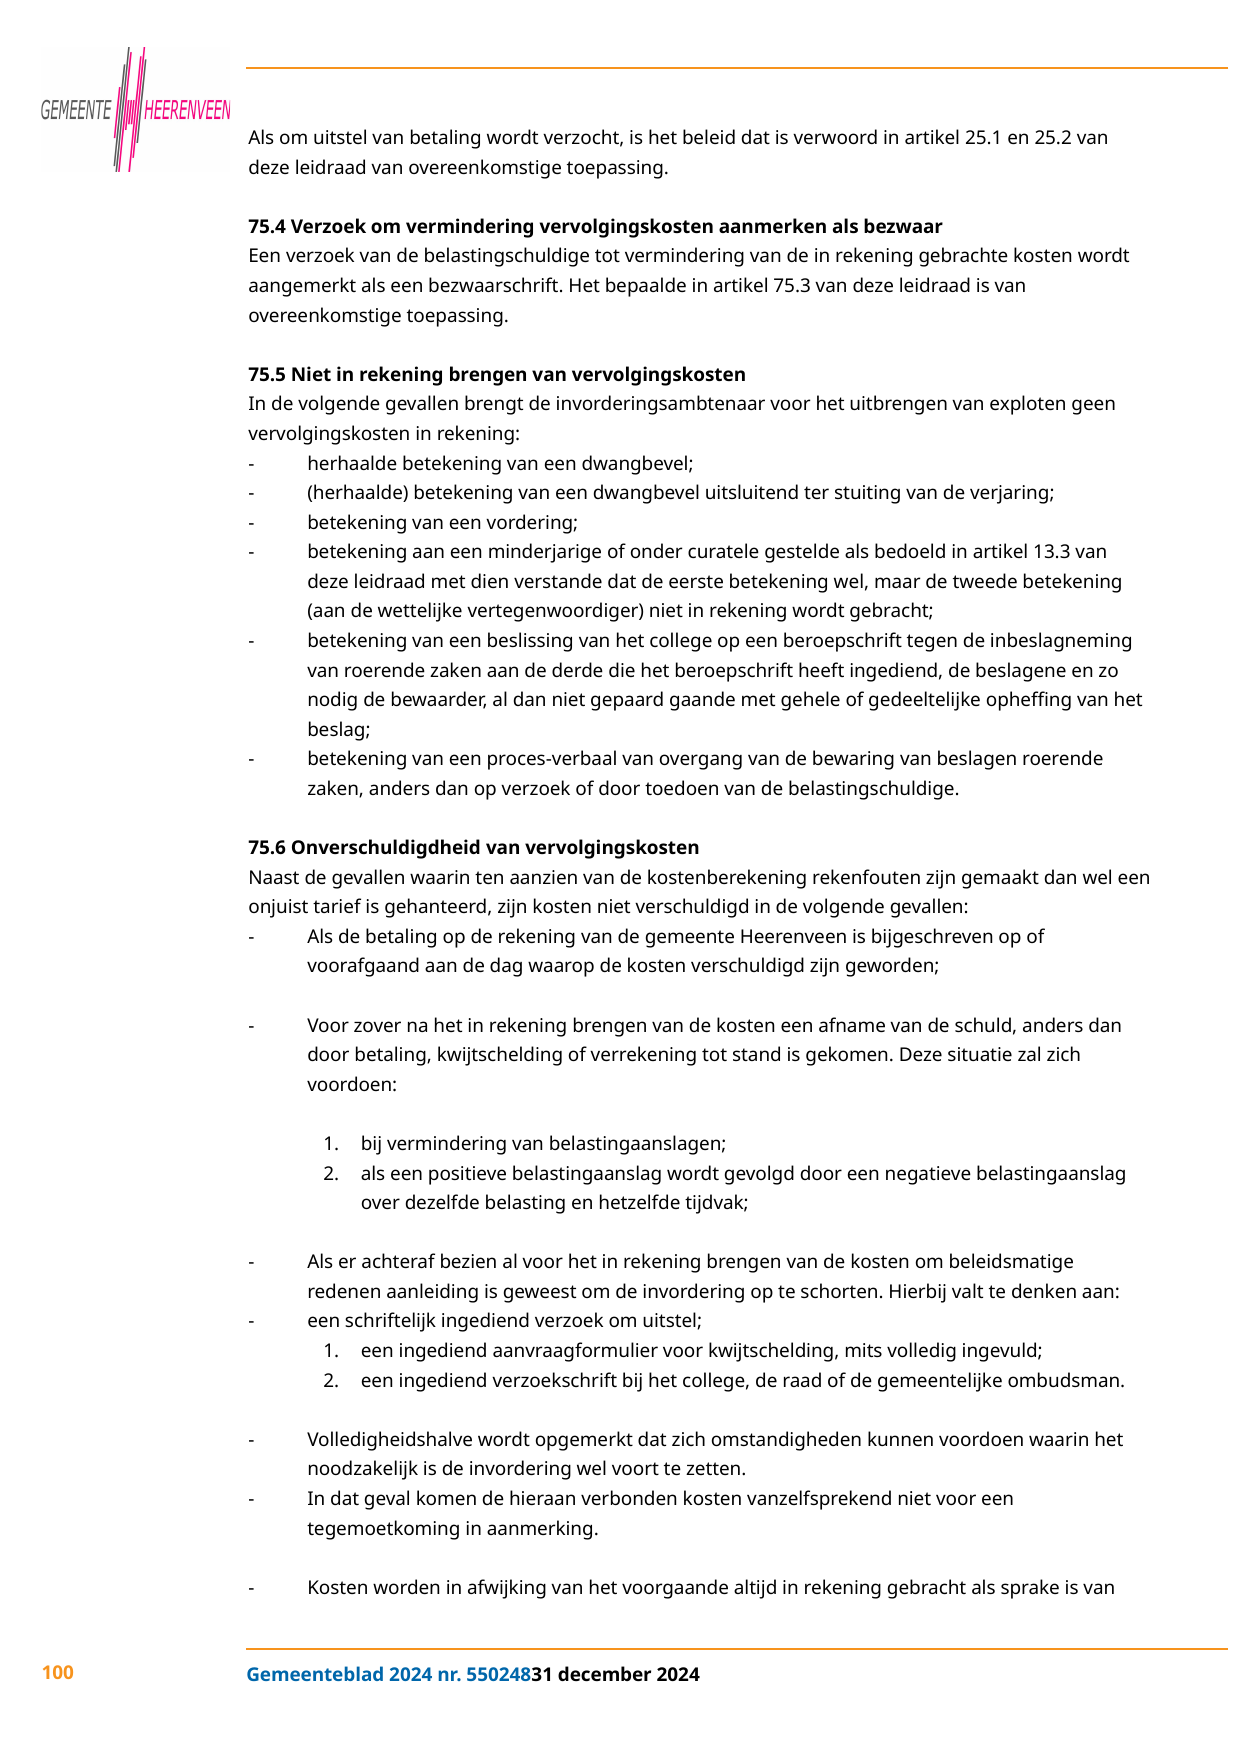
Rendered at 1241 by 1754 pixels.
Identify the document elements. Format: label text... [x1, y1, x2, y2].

list Voor zover na het in rekening brengen van de kosten een afname van de schuld, anders dan door betaling, kwijtschelding of verrekening tot stand is gekomen. Deze situatie zal zich voordoen: [248, 1012, 1152, 1097]
text Een verzoek van de belastingschuldige tot vermindering van de in rekening gebrachte kosten wordt aangemerkt als een bezwaarschrift. Het bepaalde in artikel 75.3 van deze leidraad is van overeenkomstige toepassing. [248, 243, 1152, 328]
list als een positieve belastingaanslag wordt gevolgd door een negatieve belastingaanslag over dezelfde belasting en hetzelfde tijdvak; [323, 1160, 1152, 1215]
list bij vermindering van belastingaanslagen; [323, 1130, 1152, 1156]
text Naast de gevallen waarin ten aanzien van de kostenberekening rekenfouten zijn gemaakt dan wel een onjuist tarief is gehanteerd, zijn kosten niet verschuldigd in de volgende gevallen: [248, 864, 1152, 919]
list betekening van een vordering; [248, 509, 1152, 535]
text 75.4 Verzoek om vermindering vervolgingskosten aanmerken als bezwaar [248, 213, 1152, 239]
list een schriftelijk ingediend verzoek om uitstel; [248, 1308, 1152, 1333]
text 75.6 Onverschuldigdheid van vervolgingskosten [248, 834, 1152, 860]
text In de volgende gevallen brengt de invorderingsambtenaar voor het uitbrengen van exploten geen vervolgingskosten in rekening: [248, 391, 1152, 446]
list (herhaalde) betekening van een dwangbevel uitsluitend ter stuiting van de verjaring; [248, 479, 1152, 505]
list Volledigheidshalve wordt opgemerkt dat zich omstandigheden kunnen voordoen waarin het noodzakelijk is de invordering wel voort te zetten. [248, 1426, 1152, 1481]
list Als er achteraf bezien al voor het in rekening brengen van de kosten om beleidsmatige redenen aanleiding is geweest om de invordering op te schorten. Hierbij valt te denken aan: [248, 1248, 1152, 1304]
list betekening van een proces-verbaal van overgang van de bewaring van beslagen roerende zaken, anders dan op verzoek of door toedoen van de belastingschuldige. [248, 746, 1152, 801]
list een ingediend verzoekschrift bij het college, de raad of de gemeentelijke ombudsman. [323, 1367, 1152, 1393]
list een ingediend aanvraagformulier voor kwijtschelding, mits volledig ingevuld; [323, 1337, 1152, 1363]
text Als om uitstel van betaling wordt verzocht, is het beleid dat is verwoord in artikel 25.1 en 25.2 van deze leidraad van overeenkomstige toepassing. [248, 124, 1152, 180]
picture [41, 47, 231, 172]
text 75.5 Niet in rekening brengen van vervolgingskosten [248, 361, 1152, 387]
list In dat geval komen de hieraan verbonden kosten vanzelfsprekend niet voor een tegemoetkoming in aanmerking. [248, 1485, 1152, 1541]
list herhaalde betekening van een dwangbevel; [248, 450, 1152, 476]
list Als de betaling op de rekening van de gemeente Heerenveen is bijgeschreven op of voorafgaand aan de dag waarop de kosten verschuldigd zijn geworden; [248, 923, 1152, 978]
list betekening aan een minderjarige of onder curatele gestelde als bedoeld in artikel 13.3 van deze leidraad met dien verstande dat de eerste betekening wel, maar de tweede betekening (aan de wettelijke vertegenwoordiger) niet in rekening wordt gebracht; [248, 538, 1152, 623]
list Kosten worden in afwijking van het voorgaande altijd in rekening gebracht als sprake is van [248, 1574, 1152, 1600]
list betekening van een beslissing van het college op een beroepschrift tegen de inbeslagneming van roerende zaken aan de derde die het beroepschrift heeft ingediend, de beslagene en zo nodig de bewaarder, al dan niet gepaard gaande met gehele of gedeeltelijke opheffing van het beslag; [248, 627, 1152, 742]
